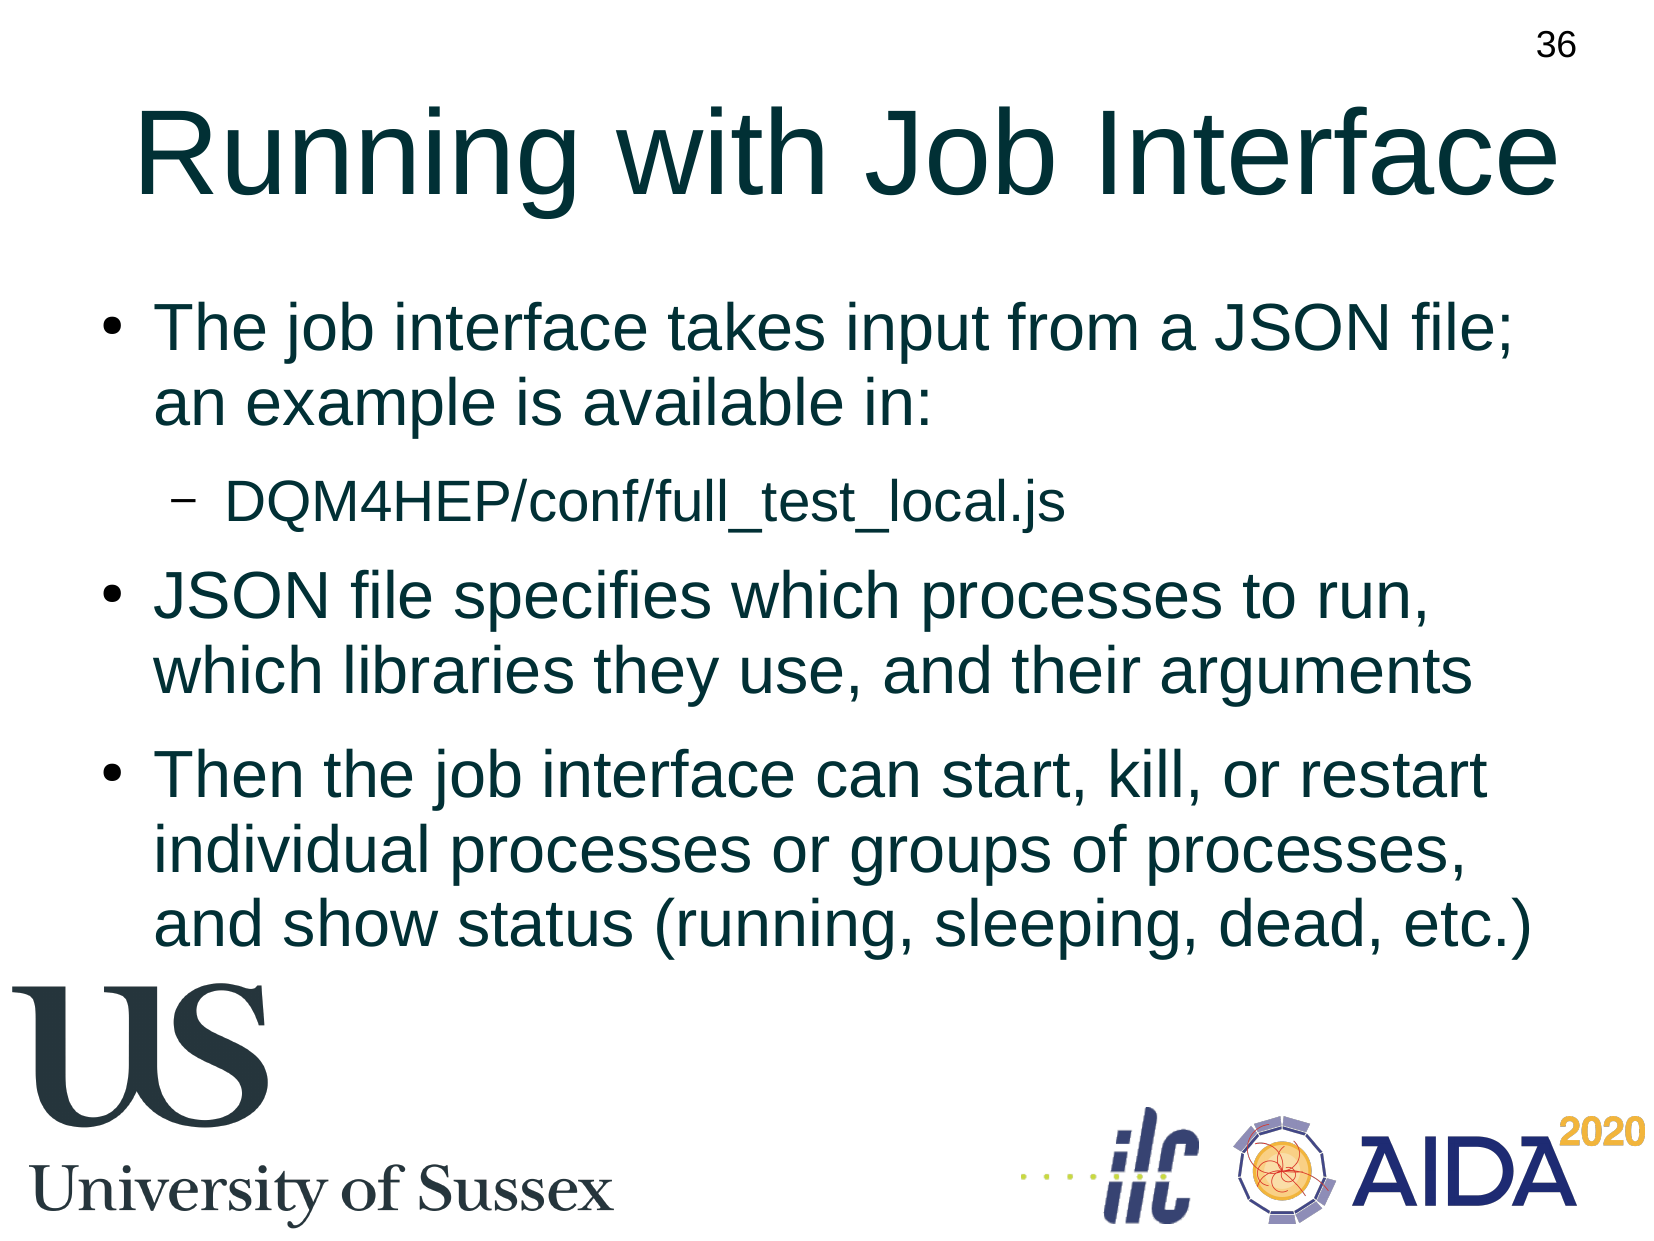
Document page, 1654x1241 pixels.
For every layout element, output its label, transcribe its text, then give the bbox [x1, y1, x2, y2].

picture [1021, 1107, 1199, 1224]
picture [11, 982, 615, 1229]
list The job interface takes input from a JSON file; an example is available in: DQM4HEP/conf/full_test_local.js JSON file specifies which processes to run, which libraries they use, and their arguments Then the job interface can start, kill, or restart individual processes or groups of processes, and show status (running, sleeping, dead, etc.) [82, 290, 1571, 962]
text_box [1521, 16, 1654, 84]
picture [1233, 1116, 1645, 1224]
title Running with Job Interface [82, 49, 1571, 257]
